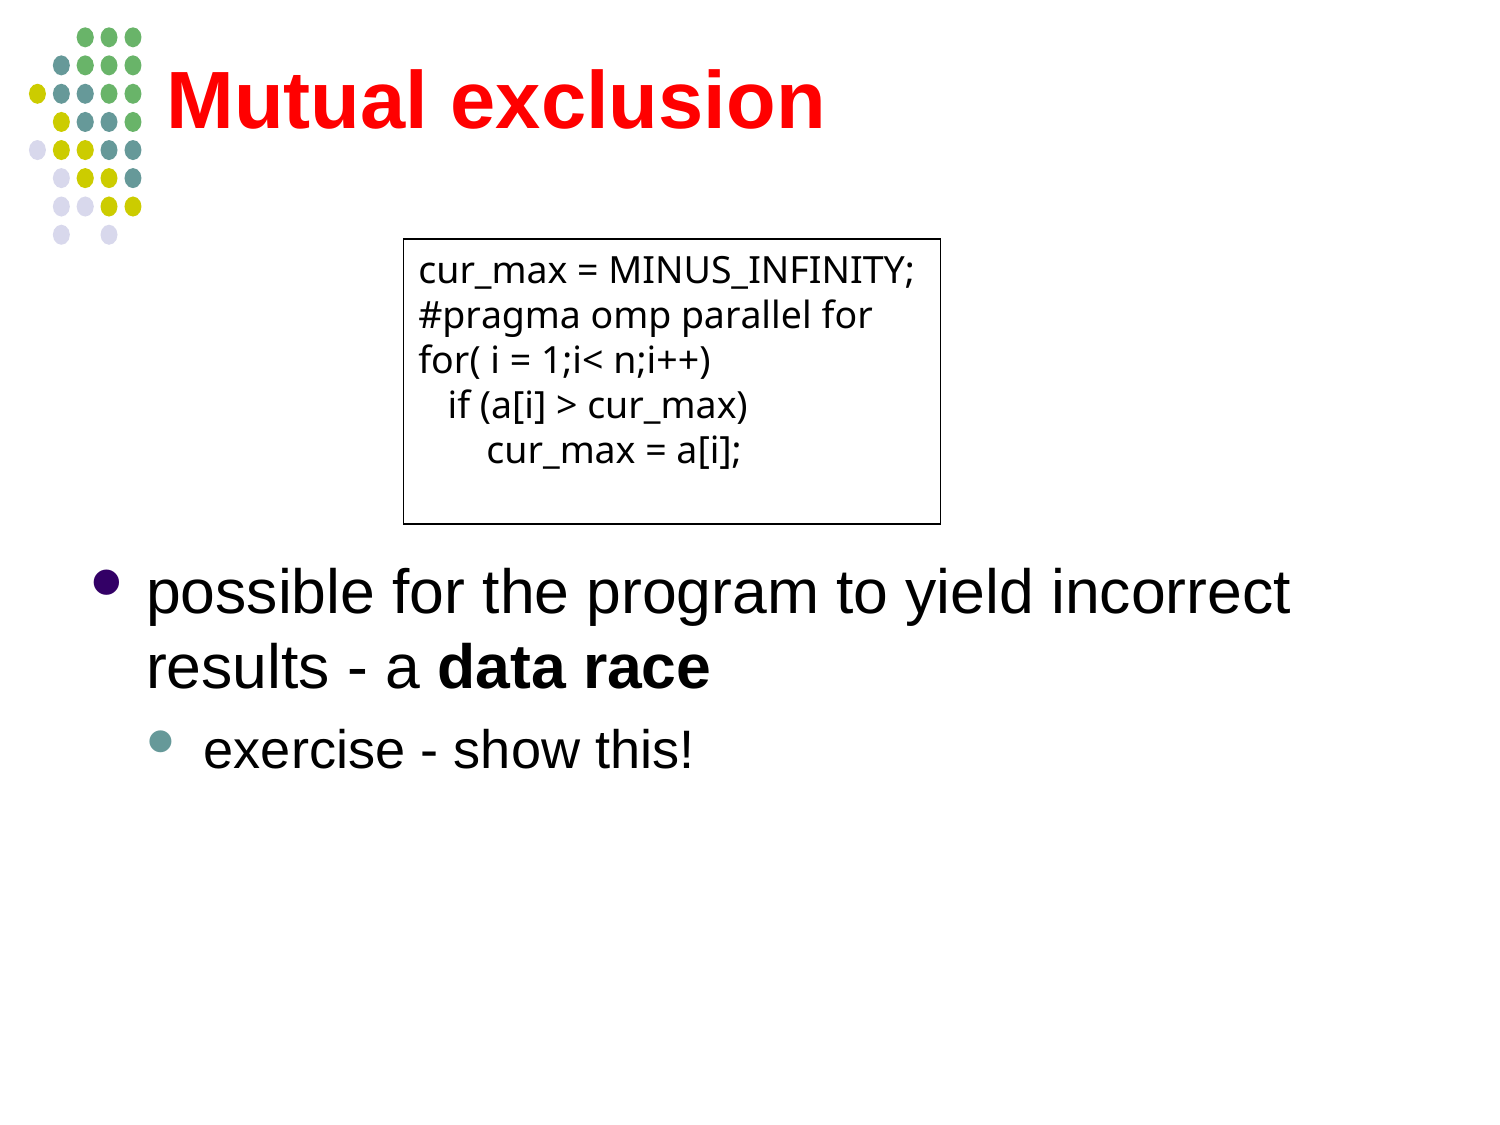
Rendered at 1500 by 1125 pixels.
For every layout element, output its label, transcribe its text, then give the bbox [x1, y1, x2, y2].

text_box cur_max = MINUS_INFINITY; #pragma omp parallel for for( i = 1;i< n;i++) if (a[i] > cur_max) cur_max = a[i]; [403, 238, 941, 525]
title Mutual exclusion [151, 40, 1390, 176]
list possible for the program to yield incorrect results - a data race exercise - show this! [75, 543, 1426, 1006]
